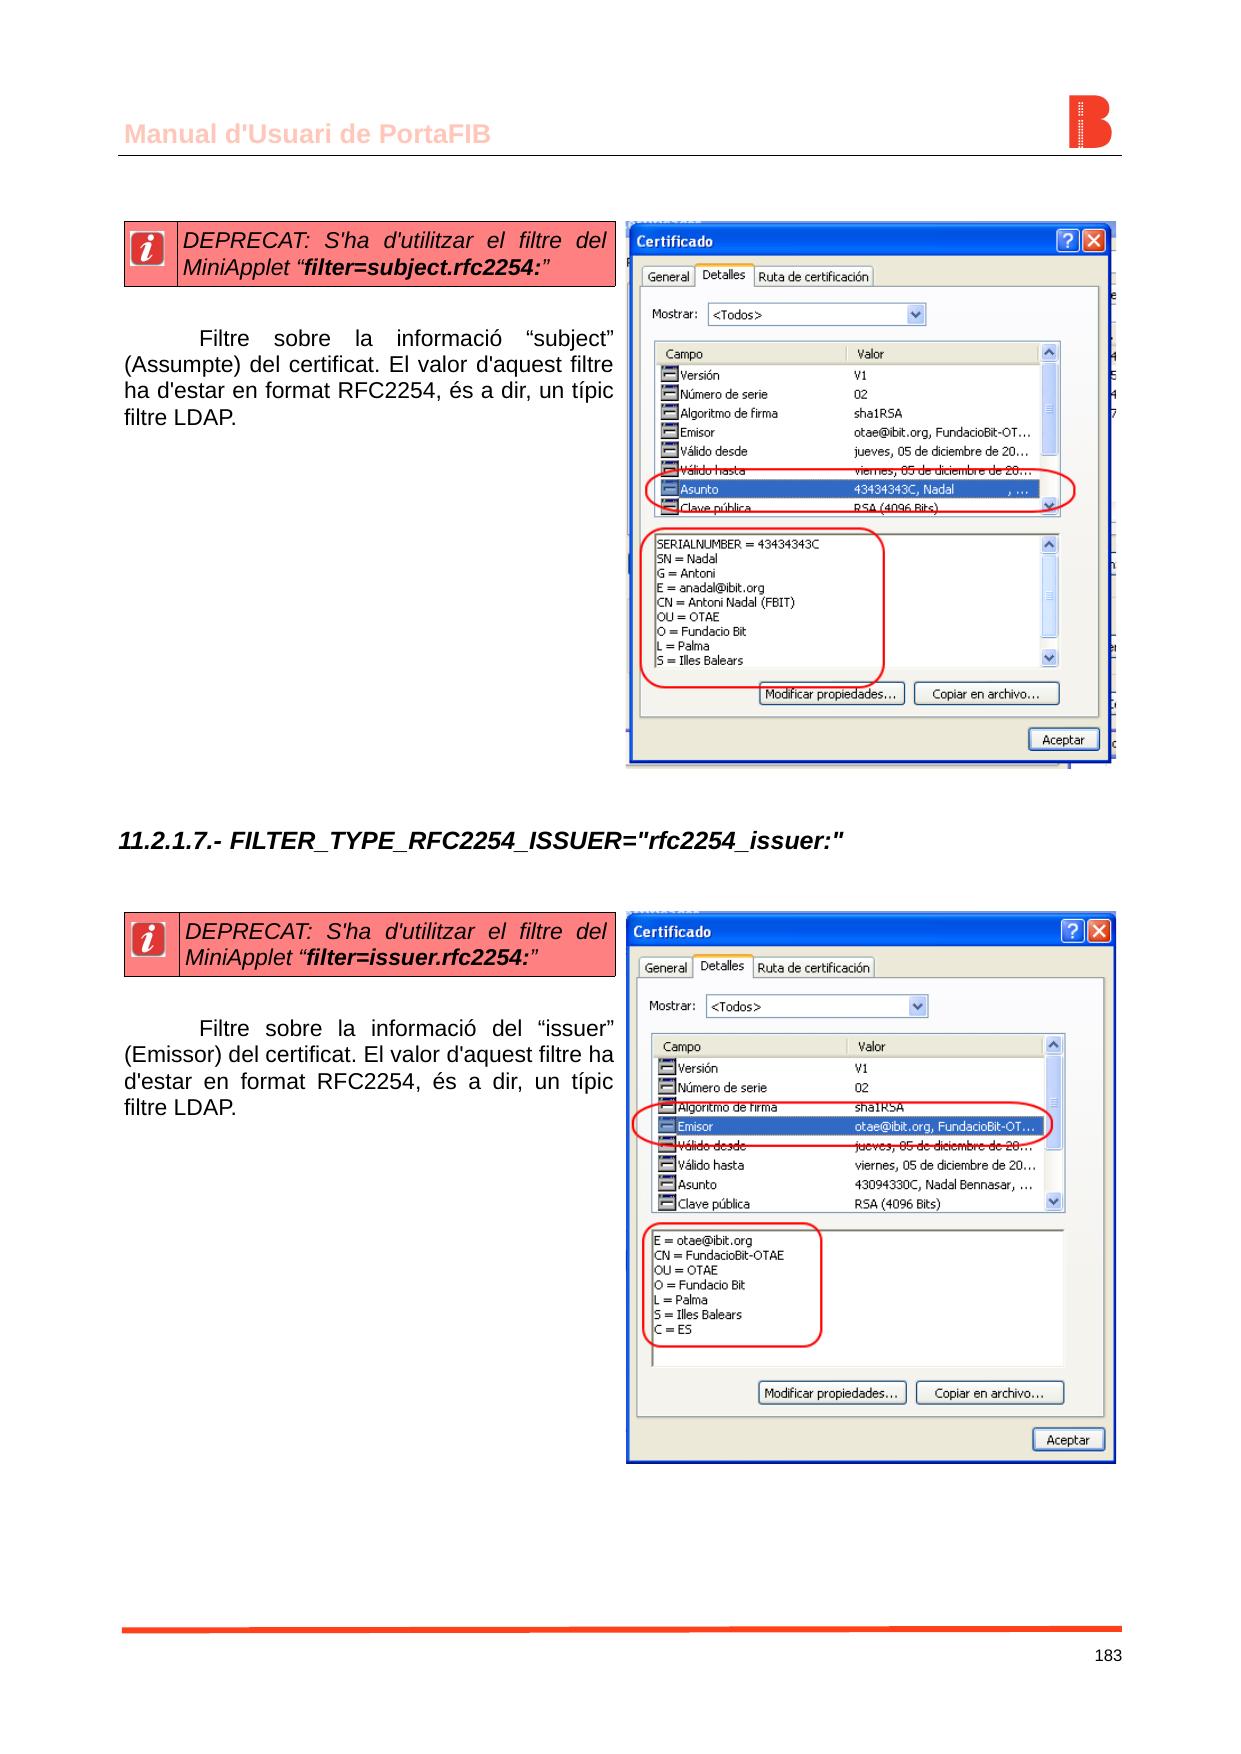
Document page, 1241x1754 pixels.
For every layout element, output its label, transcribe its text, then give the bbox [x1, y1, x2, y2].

subtitle FILTER_TYPE_RFC2254_ISSUER="rfc2254_issuer:" [118, 826, 1122, 855]
table_header [125, 222, 177, 286]
picture [1063, 94, 1117, 150]
table_header DEPRECAT: S'ha d'utilitzar el filtre del MiniApplet “filter=issuer.rfc2254:” [180, 913, 615, 976]
picture [625, 911, 1117, 1464]
table_header [620, 906, 1122, 1469]
picture [130, 231, 165, 266]
table_header Filtre sobre la informació del “issuer” (Emissor) del certificat. El valor d'aquest filtre ha d'estar en format RFC2254, és a dir, un típic filtre LDAP. [118, 906, 620, 1469]
picture [625, 221, 1117, 769]
table_header Filtre sobre la informació “subject” (Assumpte) del certificat. El valor d'aquest filtre ha d'estar en format RFC2254, és a dir, un típic filtre LDAP. [118, 216, 620, 775]
table_header [620, 216, 1122, 775]
picture [131, 922, 166, 957]
table_header DEPRECAT: S'ha d'utilitzar el filtre del MiniApplet “filter=subject.rfc2254:” [178, 222, 615, 286]
table_header [125, 913, 179, 976]
